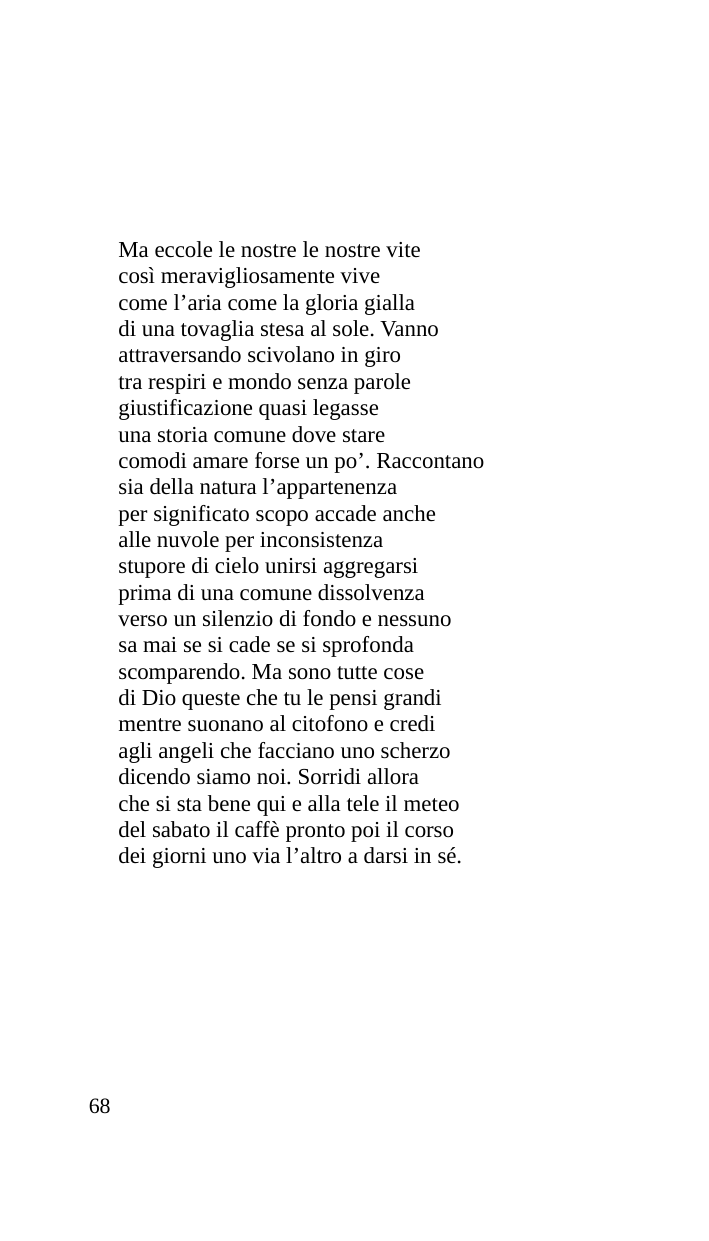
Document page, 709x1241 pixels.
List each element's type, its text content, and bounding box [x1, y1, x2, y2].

text attraversando scivolano in giro [88, 342, 620, 368]
text per significato scopo accade anche [88, 500, 620, 526]
text stupore di cielo unirsi aggregarsi [88, 552, 620, 579]
text comodi amare forse un po’. Raccontano [88, 447, 620, 473]
text tra respiri e mondo senza parole [88, 368, 620, 394]
text sa mai se si cade se si sprofonda [88, 631, 620, 658]
text mentre suonano al citofono e credi [88, 711, 620, 737]
text prima di una comune dissolvenza [88, 579, 620, 605]
text verso un silenzio di fondo e nessuno [88, 605, 620, 631]
text scomparendo. Ma sono tutte cose [88, 658, 620, 684]
text di Dio queste che tu le pensi grandi [88, 684, 620, 711]
text di una tovaglia stesa al sole. Vanno [88, 315, 620, 342]
text che si sta bene qui e alla tele il meteo [88, 789, 620, 816]
text sia della natura l’appartenenza [88, 473, 620, 500]
text dicendo siamo noi. Sorridi allora [88, 763, 620, 789]
text Ma eccole le nostre le nostre vite [88, 236, 620, 262]
text del sabato il caffè pronto poi il corso [88, 816, 620, 842]
text così meravigliosamente vive [88, 262, 620, 289]
text dei giorni uno via l’altro a darsi in sé. [88, 842, 620, 869]
text giustificazione quasi legasse [88, 394, 620, 421]
text agli angeli che facciano uno scherzo [88, 737, 620, 763]
text alle nuvole per inconsistenza [88, 526, 620, 552]
text una storia comune dove stare [88, 421, 620, 447]
text come l’aria come la gloria gialla [88, 289, 620, 315]
